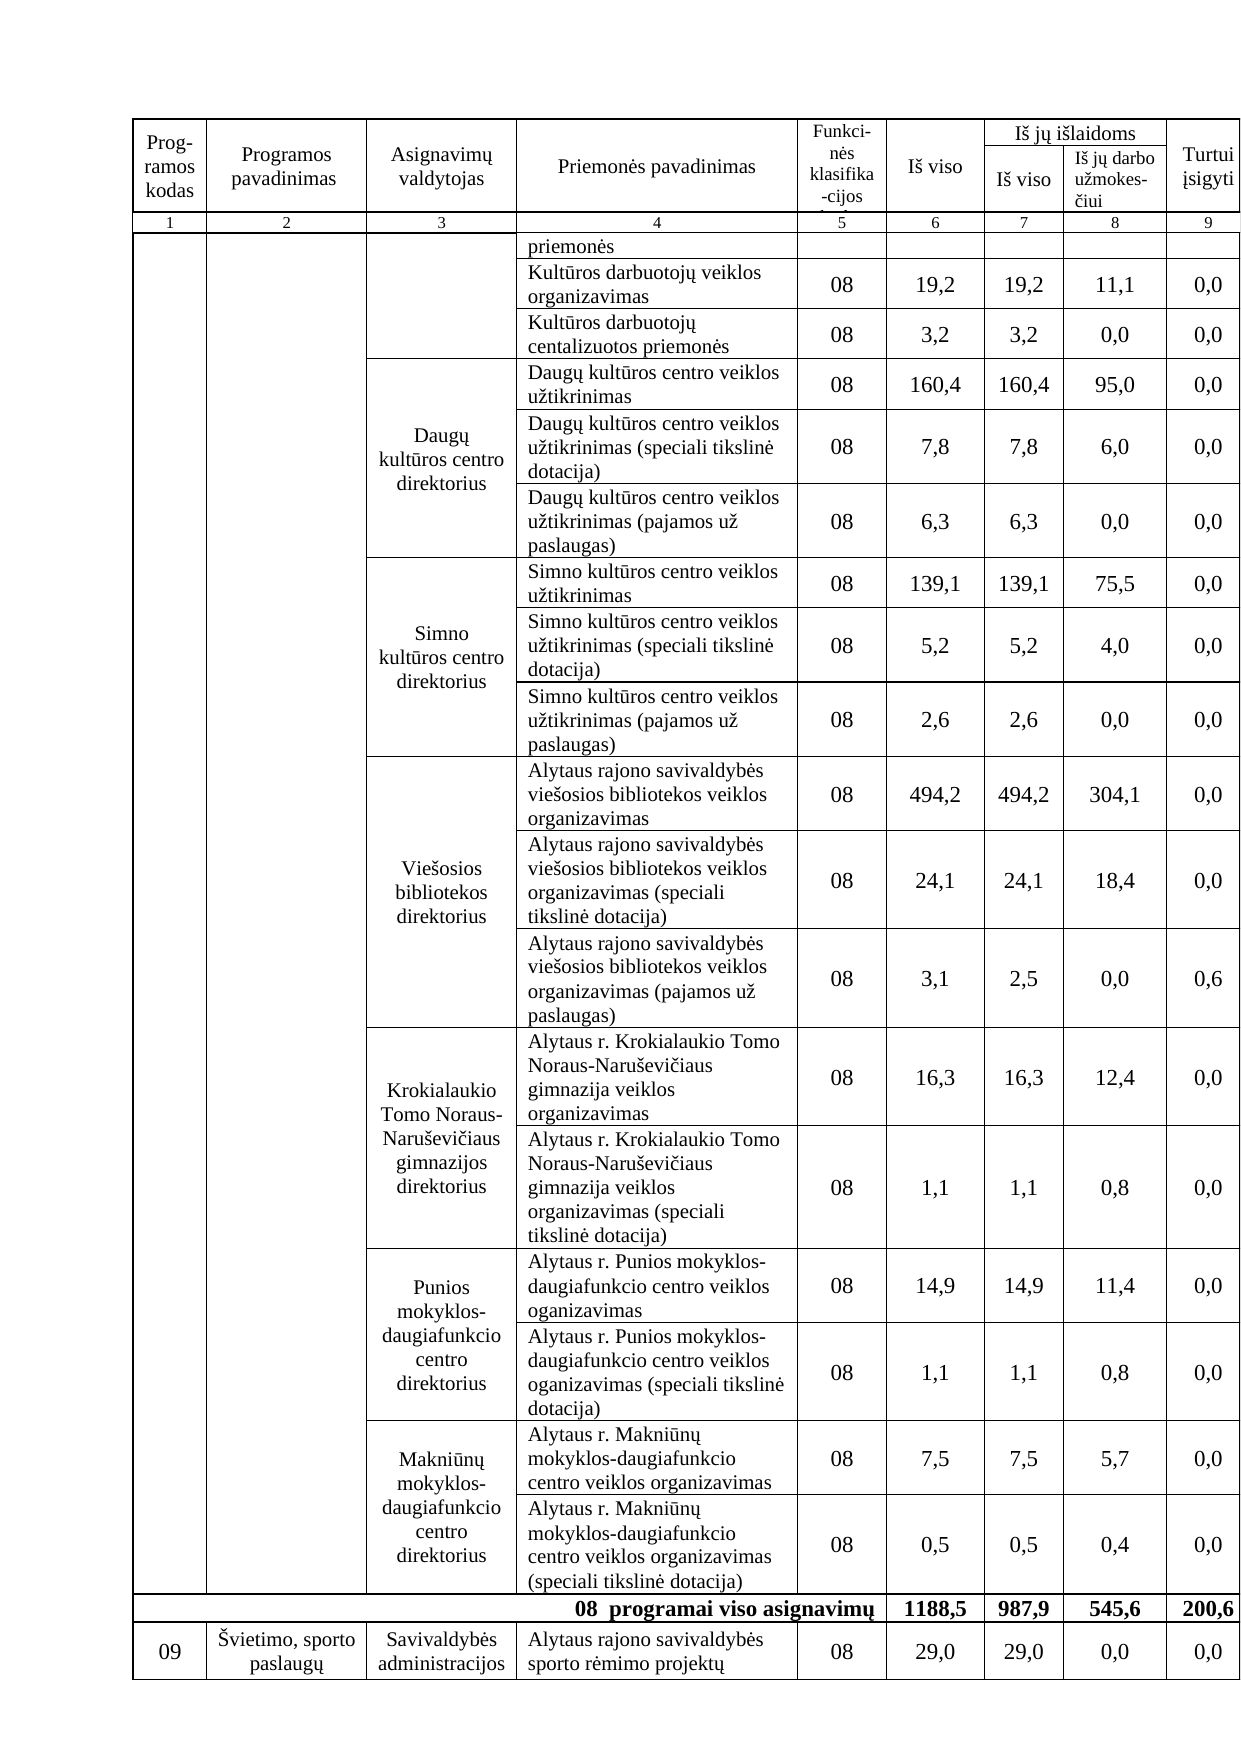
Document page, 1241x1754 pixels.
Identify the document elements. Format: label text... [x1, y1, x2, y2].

table_cell 08 [798, 929, 886, 1027]
table_cell [207, 234, 366, 1593]
table_cell 7,5 [887, 1421, 984, 1494]
table_cell Iš viso [985, 146, 1063, 211]
table_cell Krokialaukio Tomo Noraus-Naruševičiaus gimnazijos direktorius [367, 1028, 516, 1247]
table_cell Alytaus rajono savivaldybės viešosios bibliotekos veiklos organizavimas (pajamos už paslaugas) [517, 929, 797, 1027]
table_cell 0,0 [1167, 1249, 1239, 1322]
table_cell 0,0 [1167, 1421, 1239, 1494]
table_header Programos pavadinimas [207, 120, 366, 211]
table_cell 0,0 [1167, 359, 1239, 408]
table_cell 08 [798, 1126, 886, 1247]
table_cell 0,5 [887, 1495, 984, 1593]
table_cell 0,0 [1064, 1623, 1166, 1679]
table_cell Punios mokyklos-daugiafunkcio centro direktorius [367, 1249, 516, 1420]
table_cell 5,2 [985, 608, 1063, 681]
table_cell 0,0 [1167, 309, 1239, 358]
table_cell 5 [798, 213, 886, 232]
table_cell [1167, 233, 1239, 258]
table_cell 0,0 [1167, 757, 1239, 830]
table_cell 7,8 [985, 410, 1063, 483]
table_cell 14,9 [985, 1249, 1063, 1322]
table_cell 08 [798, 309, 886, 358]
table_cell 5,7 [1064, 1421, 1166, 1494]
table_cell 16,3 [985, 1028, 1063, 1125]
table_cell 0,4 [1064, 1495, 1166, 1593]
table_cell [887, 233, 984, 258]
table_header Funkci-nės klasifika-cijos kodas [798, 120, 886, 211]
table_cell 7 [985, 213, 1063, 232]
table_cell Alytaus r. Krokialaukio Tomo Noraus-Naruševičiaus gimnazija veiklos organizavimas [517, 1028, 797, 1125]
table_cell 545,6 [1064, 1595, 1166, 1621]
table_cell 12,4 [1064, 1028, 1166, 1125]
table_cell 29,0 [887, 1623, 984, 1679]
table_cell Daugų kultūros centro veiklos užtikrinimas (speciali tikslinė dotacija) [517, 410, 797, 483]
table_cell 1,1 [887, 1323, 984, 1420]
table_cell 08 [798, 410, 886, 483]
table_cell [134, 234, 206, 1593]
table_cell 14,9 [887, 1249, 984, 1322]
table_cell 6 [887, 213, 984, 232]
table_cell 08 programai viso asignavimų [134, 1595, 886, 1621]
table_cell 09 [134, 1623, 206, 1679]
table_cell Simno kultūros centro veiklos užtikrinimas (speciali tikslinė dotacija) [517, 608, 797, 681]
table_cell 160,4 [887, 359, 984, 408]
table_cell Savivaldybės administracijos [367, 1623, 516, 1679]
table_cell 160,4 [985, 359, 1063, 408]
table_cell Makniūnų mokyklos-daugiafunkcio centro direktorius [367, 1421, 516, 1593]
table_cell 08 [798, 608, 886, 681]
table_cell 139,1 [985, 558, 1063, 607]
table_header Asignavimų valdytojas [367, 120, 516, 211]
table_header Iš jų išlaidoms [985, 120, 1166, 145]
table_cell Alytaus r. Makniūnų mokyklos-daugiafunkcio centro veiklos organizavimas (speciali tikslinė dotacija) [517, 1495, 797, 1593]
table_cell 08 [798, 1323, 886, 1420]
table_cell 8 [1064, 213, 1166, 232]
table_cell 1,1 [985, 1323, 1063, 1420]
table_cell 08 [798, 484, 886, 557]
table_cell Alytaus r. Punios mokyklos-daugiafunkcio centro veiklos oganizavimas [517, 1249, 797, 1322]
table_cell Simno kultūros centro veiklos užtikrinimas [517, 558, 797, 607]
table_cell 4 [517, 213, 797, 232]
table_cell 08 [798, 1495, 886, 1593]
table_cell 494,2 [985, 757, 1063, 830]
table_cell 304,1 [1064, 757, 1166, 830]
table_cell Alytaus r. Krokialaukio Tomo Noraus-Naruševičiaus gimnazija veiklos organizavimas (speciali tikslinė dotacija) [517, 1126, 797, 1247]
table_cell 2,6 [985, 683, 1063, 756]
table_cell 0,0 [1167, 1623, 1239, 1679]
table_cell 0,0 [1167, 1028, 1239, 1125]
table_cell Švietimo, sporto paslaugų [207, 1623, 366, 1679]
table_cell 3,2 [887, 309, 984, 358]
table_cell 139,1 [887, 558, 984, 607]
table_cell 3,1 [887, 929, 984, 1027]
table_cell Alytaus rajono savivaldybės sporto rėmimo projektų [517, 1623, 797, 1679]
table_header Iš viso [887, 120, 984, 211]
table_cell Alytaus rajono savivaldybės viešosios bibliotekos veiklos organizavimas [517, 757, 797, 830]
table_cell Simno kultūros centro direktorius [367, 558, 516, 756]
table_cell 6,3 [887, 484, 984, 557]
table_cell 0,0 [1167, 410, 1239, 483]
table_cell 0,0 [1167, 1323, 1239, 1420]
table_cell 08 [798, 1421, 886, 1494]
table_header Prog-ramos kodas [134, 120, 206, 211]
table_cell 0,0 [1167, 558, 1239, 607]
table_cell 08 [798, 1028, 886, 1125]
table_cell Daugų kultūros centro direktorius [367, 359, 516, 557]
table_cell 1188,5 [887, 1595, 984, 1621]
table_cell Kultūros darbuotojų centalizuotos priemonės [517, 309, 797, 358]
table_cell 75,5 [1064, 558, 1166, 607]
table_cell 987,9 [985, 1595, 1063, 1621]
table_cell [367, 234, 516, 358]
table_cell 08 [798, 558, 886, 607]
table_cell 08 [798, 757, 886, 830]
table_cell priemonės [517, 233, 797, 258]
table_cell 2,5 [985, 929, 1063, 1027]
table_cell Daugų kultūros centro veiklos užtikrinimas (pajamos už paslaugas) [517, 484, 797, 557]
table_cell 08 [798, 359, 886, 408]
table_cell 1 [133, 213, 206, 232]
table_cell Iš jų darbo užmokes-čiui [1064, 146, 1166, 211]
table_cell Alytaus r. Makniūnų mokyklos-daugiafunkcio centro veiklos organizavimas [517, 1421, 797, 1494]
table_cell 6,0 [1064, 410, 1166, 483]
table_cell 3 [367, 213, 516, 232]
table_cell 0,0 [1167, 608, 1239, 681]
table_cell 29,0 [985, 1623, 1063, 1679]
table_header Turtui įsigyti [1167, 120, 1239, 211]
table_cell 3,2 [985, 309, 1063, 358]
table_cell 0,0 [1167, 1126, 1239, 1247]
table_cell 18,4 [1064, 831, 1166, 928]
table_cell [985, 233, 1063, 258]
table_cell 0,8 [1064, 1126, 1166, 1247]
table_cell 16,3 [887, 1028, 984, 1125]
table_cell 0,5 [985, 1495, 1063, 1593]
table_cell Alytaus r. Punios mokyklos-daugiafunkcio centro veiklos oganizavimas (speciali tikslinė dotacija) [517, 1323, 797, 1420]
table_cell 2 [207, 213, 366, 232]
table_cell 19,2 [985, 259, 1063, 308]
table_cell 0,0 [1064, 484, 1166, 557]
table_cell 08 [798, 683, 886, 756]
table_cell 08 [798, 831, 886, 928]
table_cell 08 [798, 259, 886, 308]
table_cell 0,0 [1064, 929, 1166, 1027]
table_cell 6,3 [985, 484, 1063, 557]
table_cell 0,0 [1167, 1495, 1239, 1593]
table_cell 200,6 [1167, 1595, 1239, 1621]
table_cell 19,2 [887, 259, 984, 308]
table_cell 0,6 [1167, 929, 1239, 1027]
table_cell 24,1 [985, 831, 1063, 928]
table_cell 0,0 [1064, 683, 1166, 756]
table_cell 08 [798, 1249, 886, 1322]
table_cell [1064, 233, 1166, 258]
table_cell Kultūros darbuotojų veiklos organizavimas [517, 259, 797, 308]
table_cell 0,0 [1167, 683, 1239, 756]
table_cell Simno kultūros centro veiklos užtikrinimas (pajamos už paslaugas) [517, 683, 797, 756]
table_cell 95,0 [1064, 359, 1166, 408]
table_cell 11,4 [1064, 1249, 1166, 1322]
table_cell Viešosios bibliotekos direktorius [367, 757, 516, 1027]
table_cell 0,0 [1167, 831, 1239, 928]
table_cell 0,0 [1167, 484, 1239, 557]
table_cell [798, 233, 886, 258]
table_cell 0,0 [1064, 309, 1166, 358]
table_cell 08 [798, 1623, 886, 1679]
table_cell Alytaus rajono savivaldybės viešosios bibliotekos veiklos organizavimas (speciali tikslinė dotacija) [517, 831, 797, 928]
table_cell 2,6 [887, 683, 984, 756]
table_cell 0,8 [1064, 1323, 1166, 1420]
table_cell 494,2 [887, 757, 984, 830]
table_cell 1,1 [985, 1126, 1063, 1247]
table_cell 1,1 [887, 1126, 984, 1247]
table_cell 5,2 [887, 608, 984, 681]
table_cell 9 [1167, 213, 1240, 232]
table_cell 7,8 [887, 410, 984, 483]
table_cell 24,1 [887, 831, 984, 928]
table_cell Daugų kultūros centro veiklos užtikrinimas [517, 359, 797, 408]
table_header Priemonės pavadinimas [517, 120, 797, 211]
table_cell 0,0 [1167, 259, 1239, 308]
table_cell 4,0 [1064, 608, 1166, 681]
table_cell 7,5 [985, 1421, 1063, 1494]
table_cell 11,1 [1064, 259, 1166, 308]
